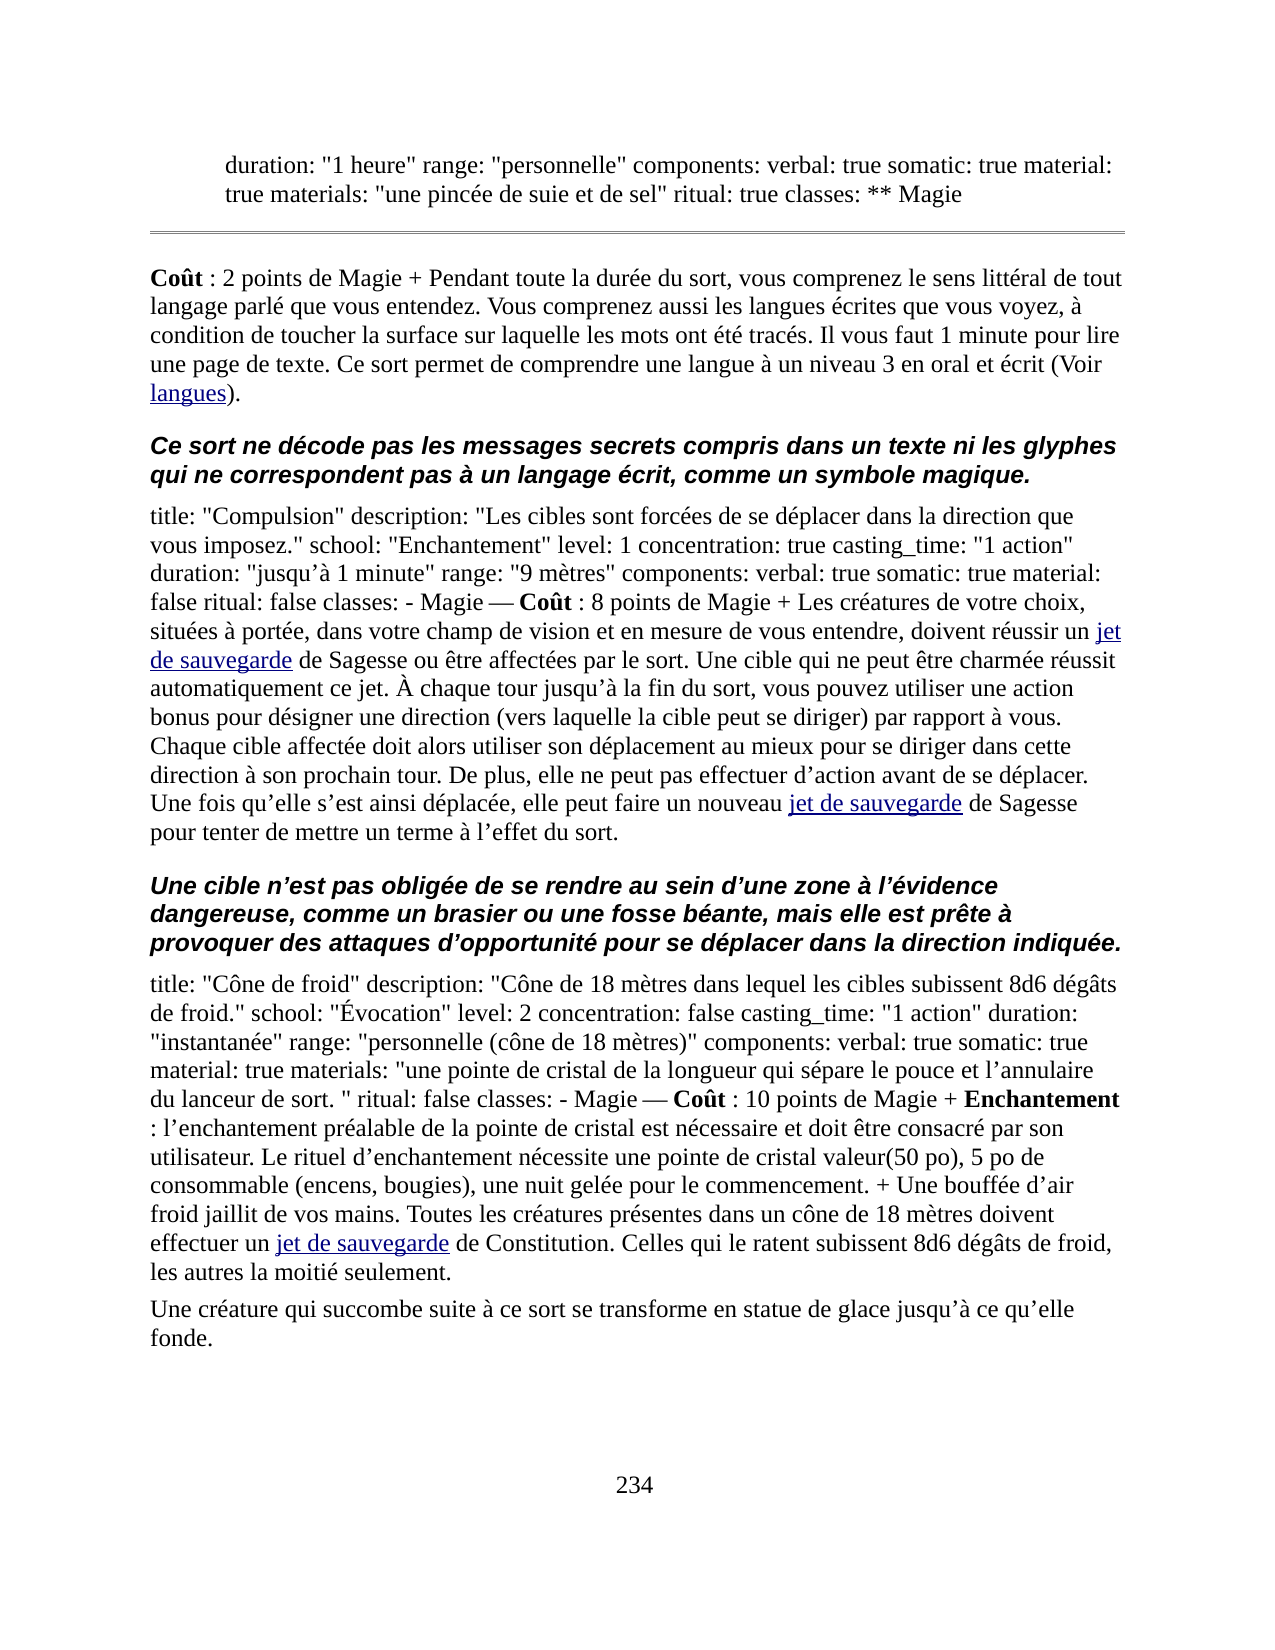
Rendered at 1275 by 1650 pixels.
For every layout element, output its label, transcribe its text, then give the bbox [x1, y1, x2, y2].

text title: "Compulsion" description: "Les cibles sont forcées de se déplacer dans la direction que vous imposez." school: "Enchantement" level: 1 concentration: true casting_time: "1 action" duration: "jusqu’à 1 minute" range: "9 mètres" components: verbal: true somatic: true material: false ritual: false classes: - Magie — Coût : 8 points de Magie + Les créatures de votre choix, situées à portée, dans votre champ de vision et en mesure de vous entendre, doivent réussir un jet de sauvegarde de Sagesse ou être affectées par le sort. Une cible qui ne peut être charmée réussit automatiquement ce jet. À chaque tour jusqu’à la fin du sort, vous pouvez utiliser une action bonus pour désigner une direction (vers laquelle la cible peut se diriger) par rapport à vous. Chaque cible affectée doit alors utiliser son déplacement au mieux pour se diriger dans cette direction à son prochain tour. De plus, elle ne peut pas effectuer d’action avant de se déplacer. Une fois qu’elle s’est ainsi déplacée, elle peut faire un nouveau jet de sauvegarde de Sagesse pour tenter de mettre un terme à l’effet du sort. [150, 501, 1125, 846]
text Coût : 2 points de Magie + Pendant toute la durée du sort, vous comprenez le sens littéral de tout langage parlé que vous entendez. Vous comprenez aussi les langues écrites que vous voyez, à condition de toucher la surface sur laquelle les mots ont été tracés. Il vous faut 1 minute pour lire une page de texte. Ce sort permet de comprendre une langue à un niveau 3 en oral et écrit (Voir langues). [150, 263, 1125, 406]
subtitle Une cible n’est pas obligée de se rendre au sein d’une zone à l’évidence dangereuse, comme un brasier ou une fosse béante, mais elle est prête à provoquer des attaques d’opportunité pour se déplacer dans la direction indiquée. [150, 871, 1125, 957]
text Une créature qui succombe suite à ce sort se transforme en statue de glace jusqu’à ce qu’elle fonde. [150, 1294, 1125, 1352]
text title: "Cône de froid" description: "Cône de 18 mètres dans lequel les cibles subissent 8d6 dégâts de froid." school: "Évocation" level: 2 concentration: false casting_time: "1 action" duration: "instantanée" range: "personnelle (cône de 18 mètres)" components: verbal: true somatic: true material: true materials: "une pointe de cristal de la longueur qui sépare le pouce et l’annulaire du lanceur de sort. " ritual: false classes: - Magie — Coût : 10 points de Magie + Enchantement : l’enchantement préalable de la pointe de cristal est nécessaire et doit être consacré par son utilisateur. Le rituel d’enchantement nécessite une pointe de cristal valeur(50 po), 5 po de consommable (encens, bougies), une nuit gelée pour le commencement. + Une bouffée d’air froid jaillit de vos mains. Toutes les créatures présentes dans un cône de 18 mètres doivent effectuer un jet de sauvegarde de Constitution. Celles qui le ratent subissent 8d6 dégâts de froid, les autres la moitié seulement. [150, 969, 1125, 1285]
subtitle Ce sort ne décode pas les messages secrets compris dans un texte ni les glyphes qui ne correspondent pas à un langage écrit, comme un symbole magique. [150, 431, 1125, 488]
list duration: "1 heure" range: "personnelle" components: verbal: true somatic: true material: true materials: "une pincée de suie et de sel" ritual: true classes: ** Magie [187, 150, 1125, 207]
